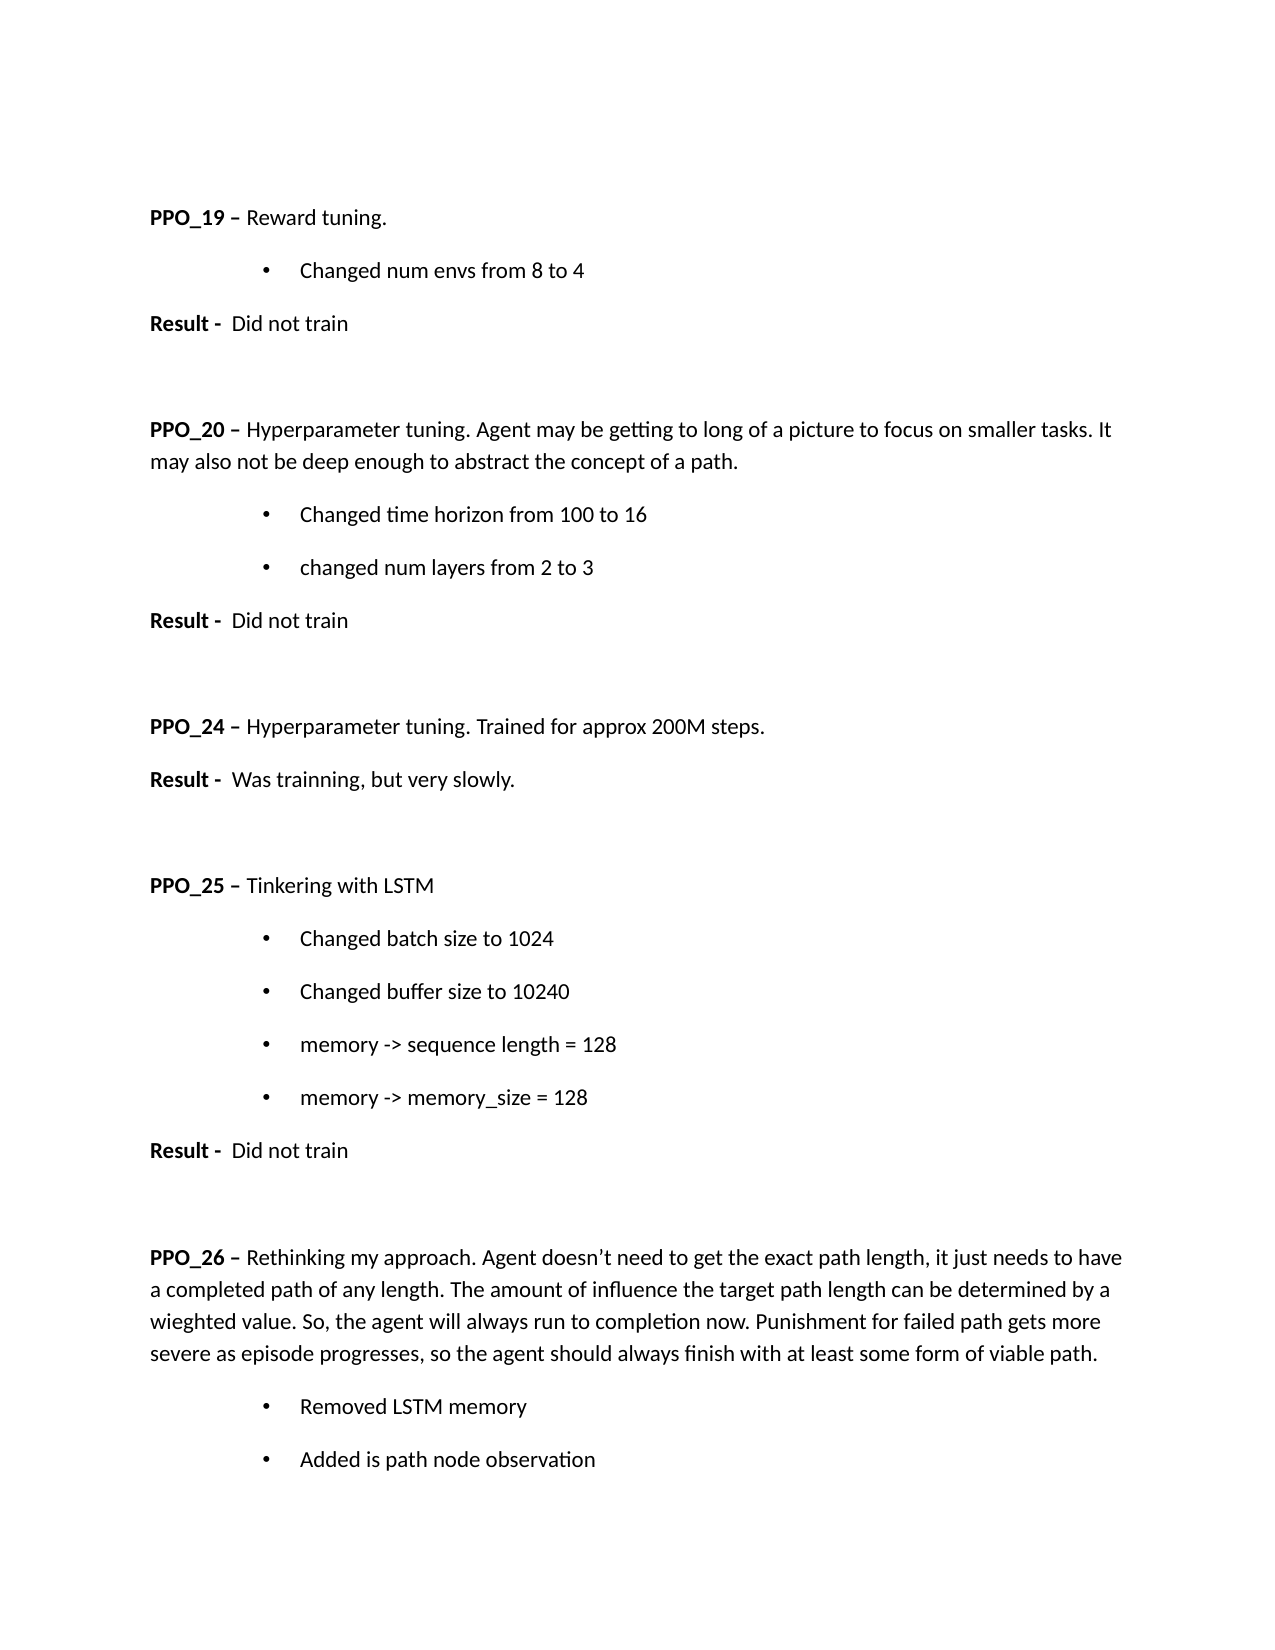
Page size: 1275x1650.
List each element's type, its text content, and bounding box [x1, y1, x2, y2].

text PPO_20 – Hyperparameter tuning. Agent may be getting to long of a picture to focus on smaller tasks. It may also not be deep enough to abstract the concept of a path. [150, 415, 1125, 475]
list Changed batch size to 1024 [262, 924, 1125, 952]
text PPO_26 – Rethinking my approach. Agent doesn’t need to get the exact path length, it just needs to have a completed path of any length. The amount of influence the target path length can be determined by a wieghted value. So, the agent will always run to completion now. Punishment for failed path gets more severe as episode progresses, so the agent should always finish with at least some form of viable path. [150, 1243, 1125, 1367]
text Result - Did not train [150, 606, 1125, 634]
text PPO_24 – Hyperparameter tuning. Trained for approx 200M steps. [150, 712, 1125, 740]
text Result - Did not train [150, 1137, 1125, 1164]
text PPO_25 – Tinkering with LSTM [150, 871, 1125, 899]
list Changed buffer size to 10240 [262, 977, 1125, 1006]
list memory -> sequence length = 128 [262, 1031, 1125, 1058]
list Changed num envs from 8 to 4 [262, 256, 1125, 284]
list Added is path node observation [262, 1445, 1125, 1473]
list memory -> memory_size = 128 [262, 1083, 1125, 1112]
list Removed LSTM memory [262, 1392, 1125, 1420]
list Changed time horizon from 100 to 16 [262, 500, 1125, 528]
text PPO_19 – Reward tuning. [150, 203, 1125, 231]
list changed num layers from 2 to 3 [262, 553, 1125, 581]
text Result - Was trainning, but very slowly. [150, 765, 1125, 793]
text Result - Did not train [150, 309, 1125, 337]
